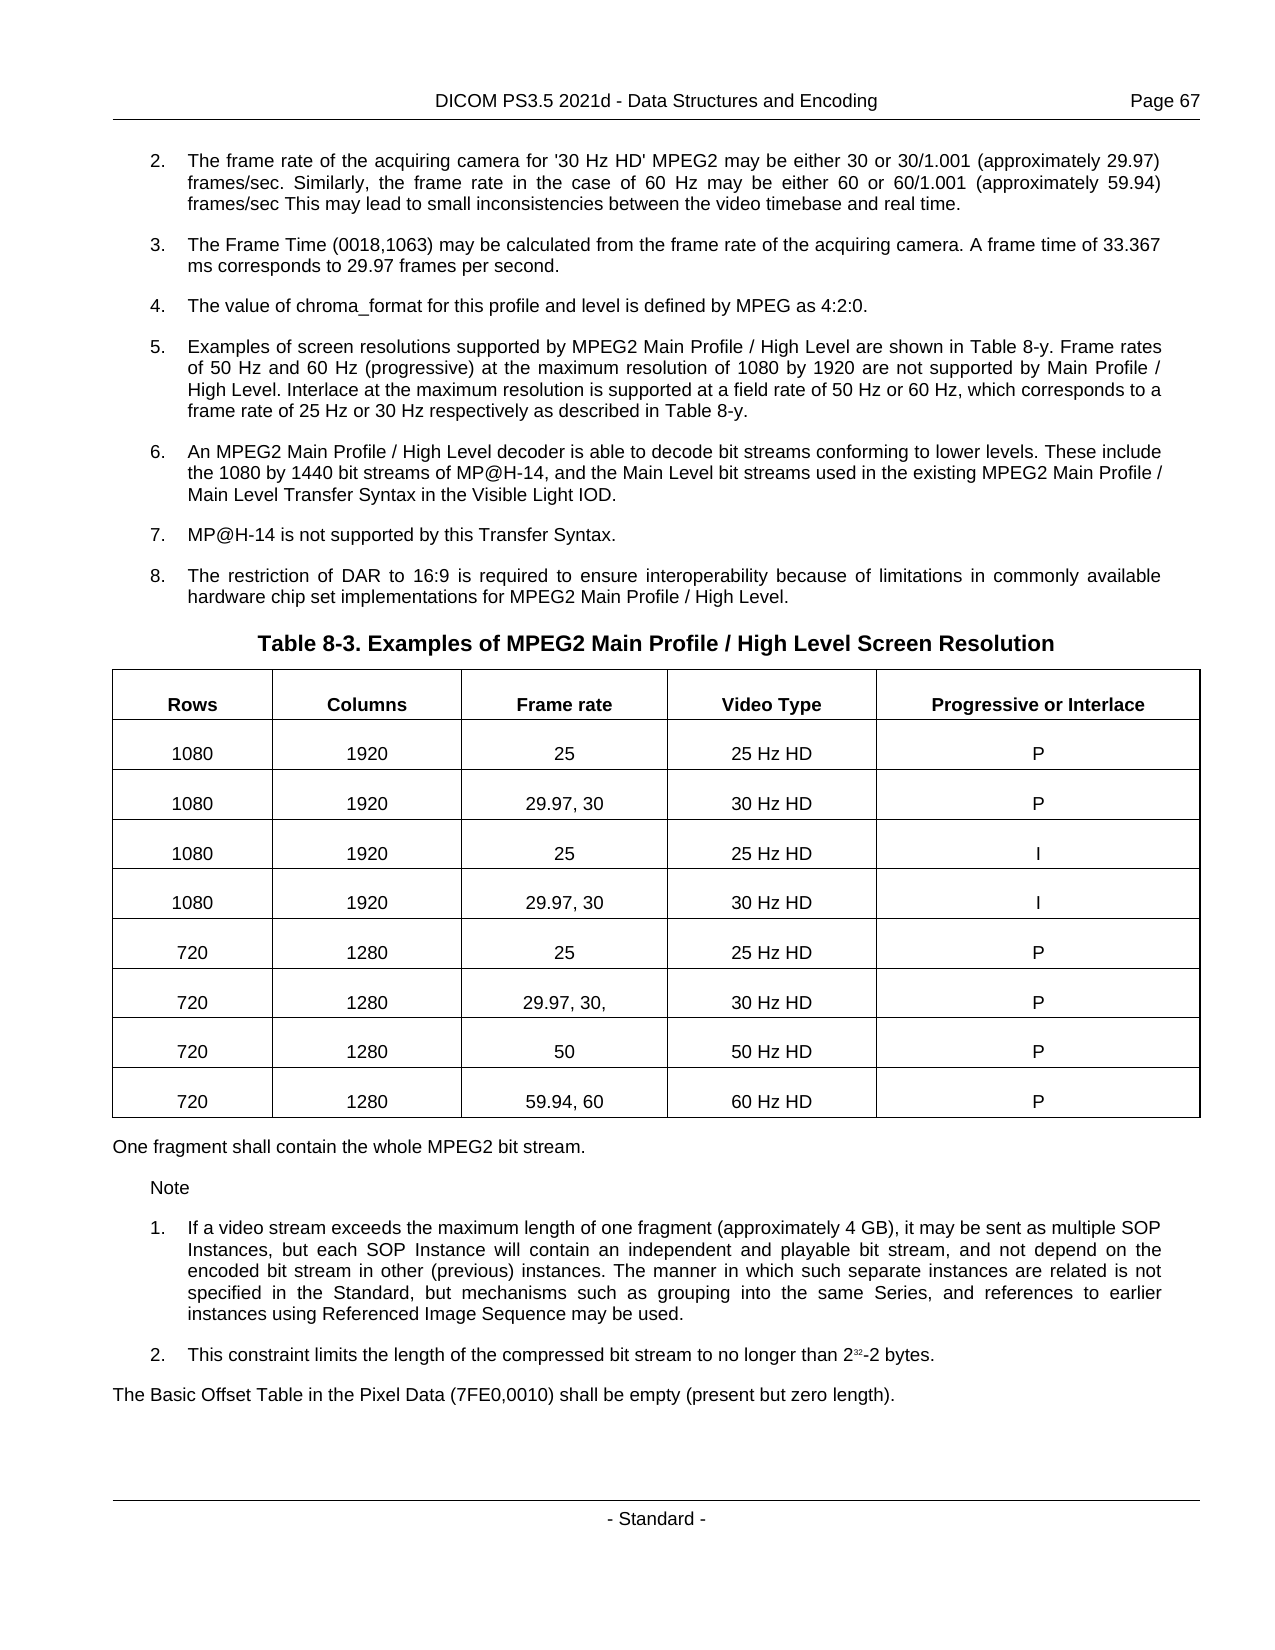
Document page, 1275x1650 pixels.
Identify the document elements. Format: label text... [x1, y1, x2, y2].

table_cell 25 [462, 720, 667, 769]
text One fragment shall contain the whole MPEG2 bit stream. [112, 1136, 1200, 1158]
table_cell 29.97, 30, [462, 969, 667, 1017]
table_cell P [877, 1068, 1199, 1117]
text 1. If a video stream exceeds the maximum length of one fragment (approximately 4 GB), it may be sent as multiple SOP Instances, but each SOP Instance will contain an independent and playable bit stream, and not depend on the encoded bit stream in other (previous) instances. The manner in which such separate instances are related is not specified in the Standard, but mechanisms such as grouping into the same Series, and references to earlier instances using Referenced Image Sequence may be used. [150, 1217, 1162, 1325]
table_cell I [877, 869, 1199, 918]
table_cell P [877, 720, 1199, 769]
text Table 8-3. Examples of MPEG2 Main Profile / High Level Screen Resolution [112, 630, 1200, 656]
table_cell I [877, 820, 1199, 868]
table_cell 720 [113, 1018, 272, 1067]
text 2. This constraint limits the length of the compressed bit stream to no longer than 232-2 bytes. [150, 1343, 1162, 1365]
table_cell 50 Hz HD [668, 1018, 876, 1067]
text 3. The Frame Time (0018,1063) may be calculated from the frame rate of the acquiring camera. A frame time of 33.367 ms corresponds to 29.97 frames per second. [150, 233, 1162, 277]
table_cell 30 Hz HD [668, 869, 876, 918]
table_cell 60 Hz HD [668, 1068, 876, 1117]
text The Basic Offset Table in the Pixel Data (7FE0,0010) shall be empty (present but zero length). [112, 1384, 1200, 1405]
table_cell 30 Hz HD [668, 969, 876, 1017]
table_cell 59.94, 60 [462, 1068, 667, 1117]
table_cell 1080 [113, 820, 272, 868]
table_cell 720 [113, 919, 272, 967]
table_cell 25 [462, 820, 667, 868]
table_cell P [877, 919, 1199, 967]
table_header Rows [113, 670, 272, 719]
table_cell 25 [462, 919, 667, 967]
text 5. Examples of screen resolutions supported by MPEG2 Main Profile / High Level are shown in Table 8-y. Frame rates of 50 Hz and 60 Hz (progressive) at the maximum resolution of 1080 by 1920 are not supported by Main Profile / High Level. Interlace at the maximum resolution is supported at a field rate of 50 Hz or 60 Hz, which corresponds to a frame rate of 25 Hz or 30 Hz respectively as described in Table 8-y. [150, 336, 1162, 422]
table_cell 720 [113, 969, 272, 1017]
table_cell 25 Hz HD [668, 720, 876, 769]
table_cell 25 Hz HD [668, 919, 876, 967]
table_header Frame rate [462, 670, 667, 719]
table_cell 1080 [113, 770, 272, 818]
table_cell 29.97, 30 [462, 869, 667, 918]
text Note [150, 1177, 1162, 1198]
table_cell 1920 [273, 720, 461, 769]
table_cell 50 [462, 1018, 667, 1067]
table_cell 1280 [273, 969, 461, 1017]
text 6. An MPEG2 Main Profile / High Level decoder is able to decode bit streams conforming to lower levels. These include the 1080 by 1440 bit streams of MP@H-14, and the Main Level bit streams used in the existing MPEG2 Main Profile / Main Level Transfer Syntax in the Visible Light IOD. [150, 441, 1162, 505]
text 8. The restriction of DAR to 16:9 is required to ensure interoperability because of limitations in commonly available hardware chip set implementations for MPEG2 Main Profile / High Level. [150, 564, 1162, 607]
table_cell 1280 [273, 1018, 461, 1067]
table_header Video Type [668, 670, 876, 719]
table_cell 1280 [273, 919, 461, 967]
table_cell 29.97, 30 [462, 770, 667, 818]
text 4. The value of chroma_format for this profile and level is defined by MPEG as 4:2:0. [150, 295, 1162, 317]
table_cell 1920 [273, 770, 461, 818]
table_header Columns [273, 670, 461, 719]
text 2. The frame rate of the acquiring camera for '30 Hz HD' MPEG2 may be either 30 or 30/1.001 (approximately 29.97) frames/sec. Similarly, the frame rate in the case of 60 Hz may be either 60 or 60/1.001 (approximately 59.94) frames/sec This may lead to small inconsistencies between the video timebase and real time. [150, 150, 1162, 215]
table_cell P [877, 969, 1199, 1017]
table_cell 1920 [273, 869, 461, 918]
table_cell 1080 [113, 720, 272, 769]
table_header Progressive or Interlace [877, 670, 1199, 719]
table_cell 30 Hz HD [668, 770, 876, 818]
table_cell 25 Hz HD [668, 820, 876, 868]
table_cell 1920 [273, 820, 461, 868]
table_cell P [877, 1018, 1199, 1067]
table_cell 720 [113, 1068, 272, 1117]
table_cell 1280 [273, 1068, 461, 1117]
text 7. MP@H-14 is not supported by this Transfer Syntax. [150, 524, 1162, 546]
table_cell 1080 [113, 869, 272, 918]
table_cell P [877, 770, 1199, 818]
